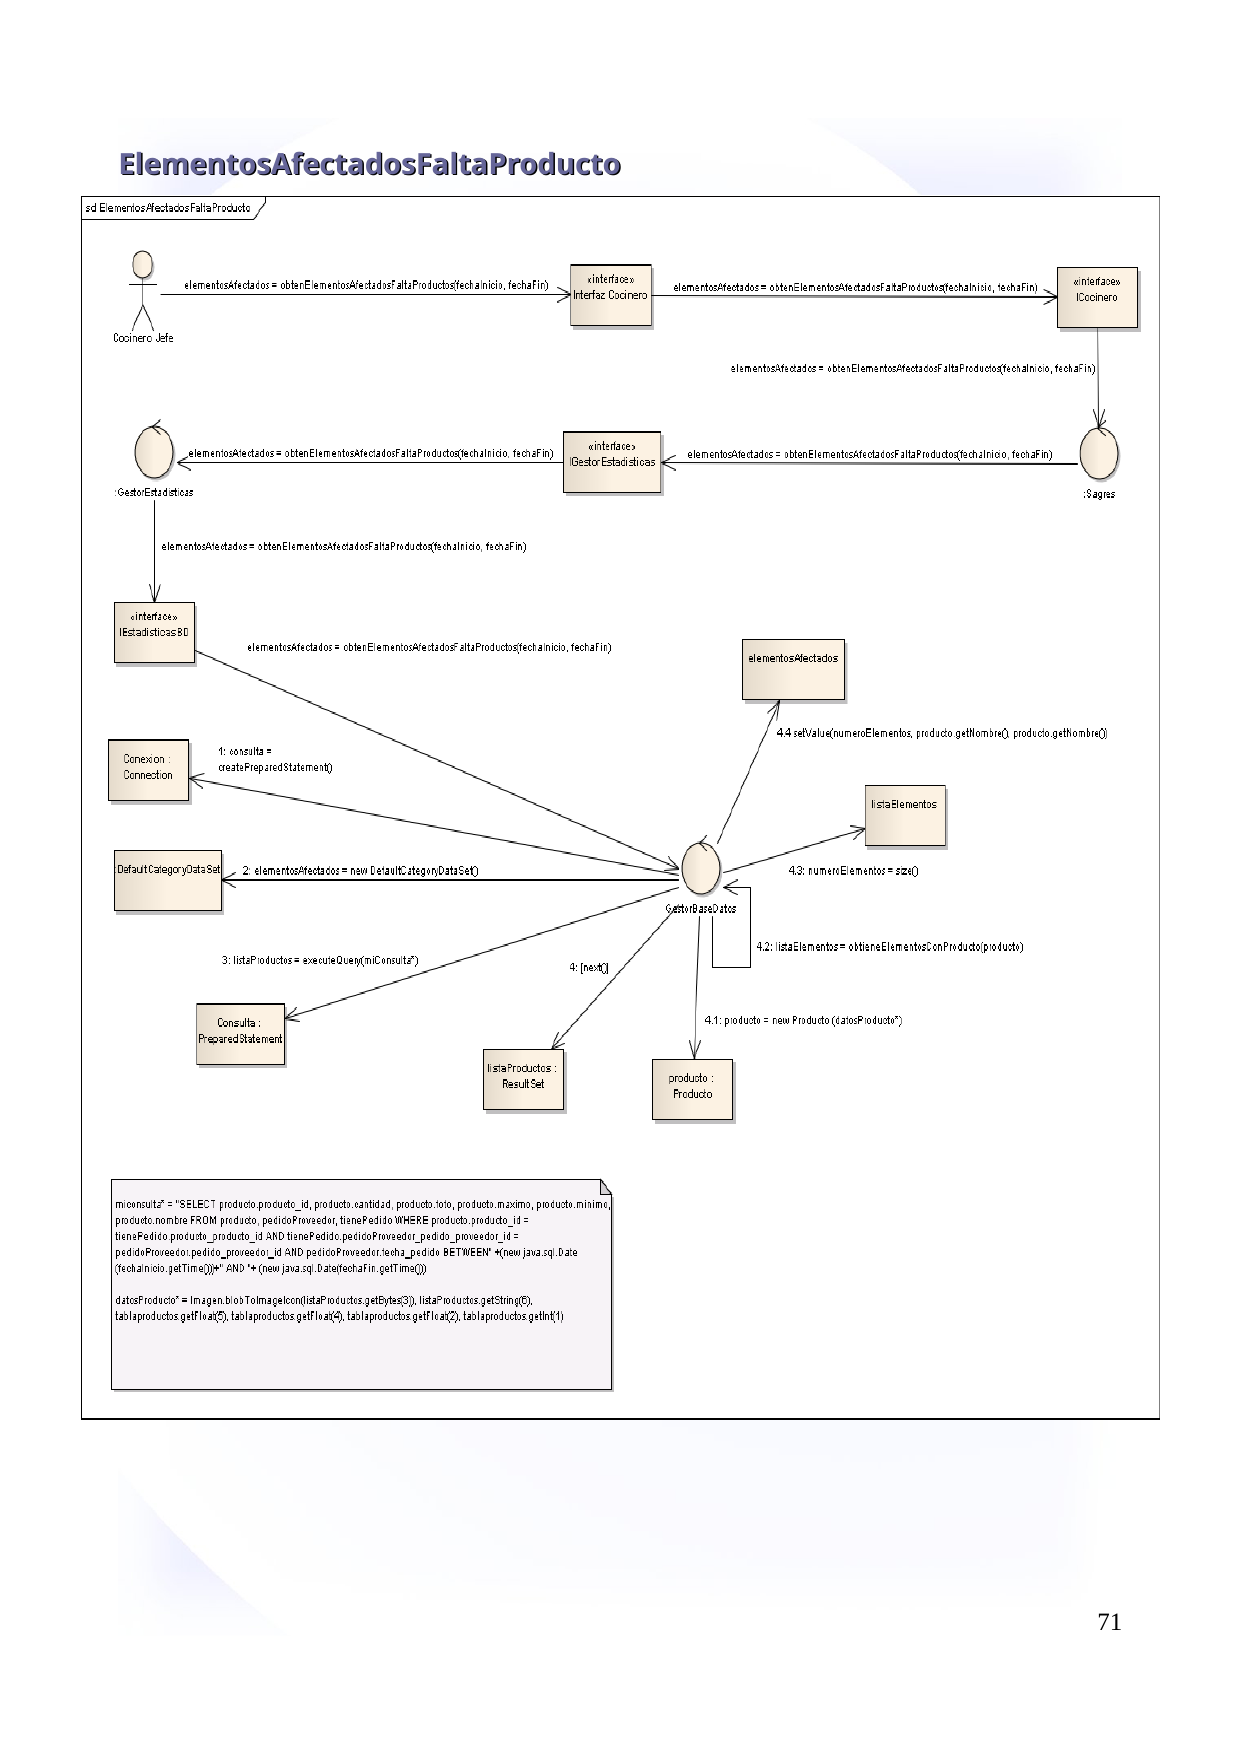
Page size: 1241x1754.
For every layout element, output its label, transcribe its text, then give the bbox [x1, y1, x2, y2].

picture [80, 183, 1160, 1636]
subtitle ElementosAfectadosFaltaProducto [118, 143, 1122, 183]
picture [118, 118, 1122, 143]
